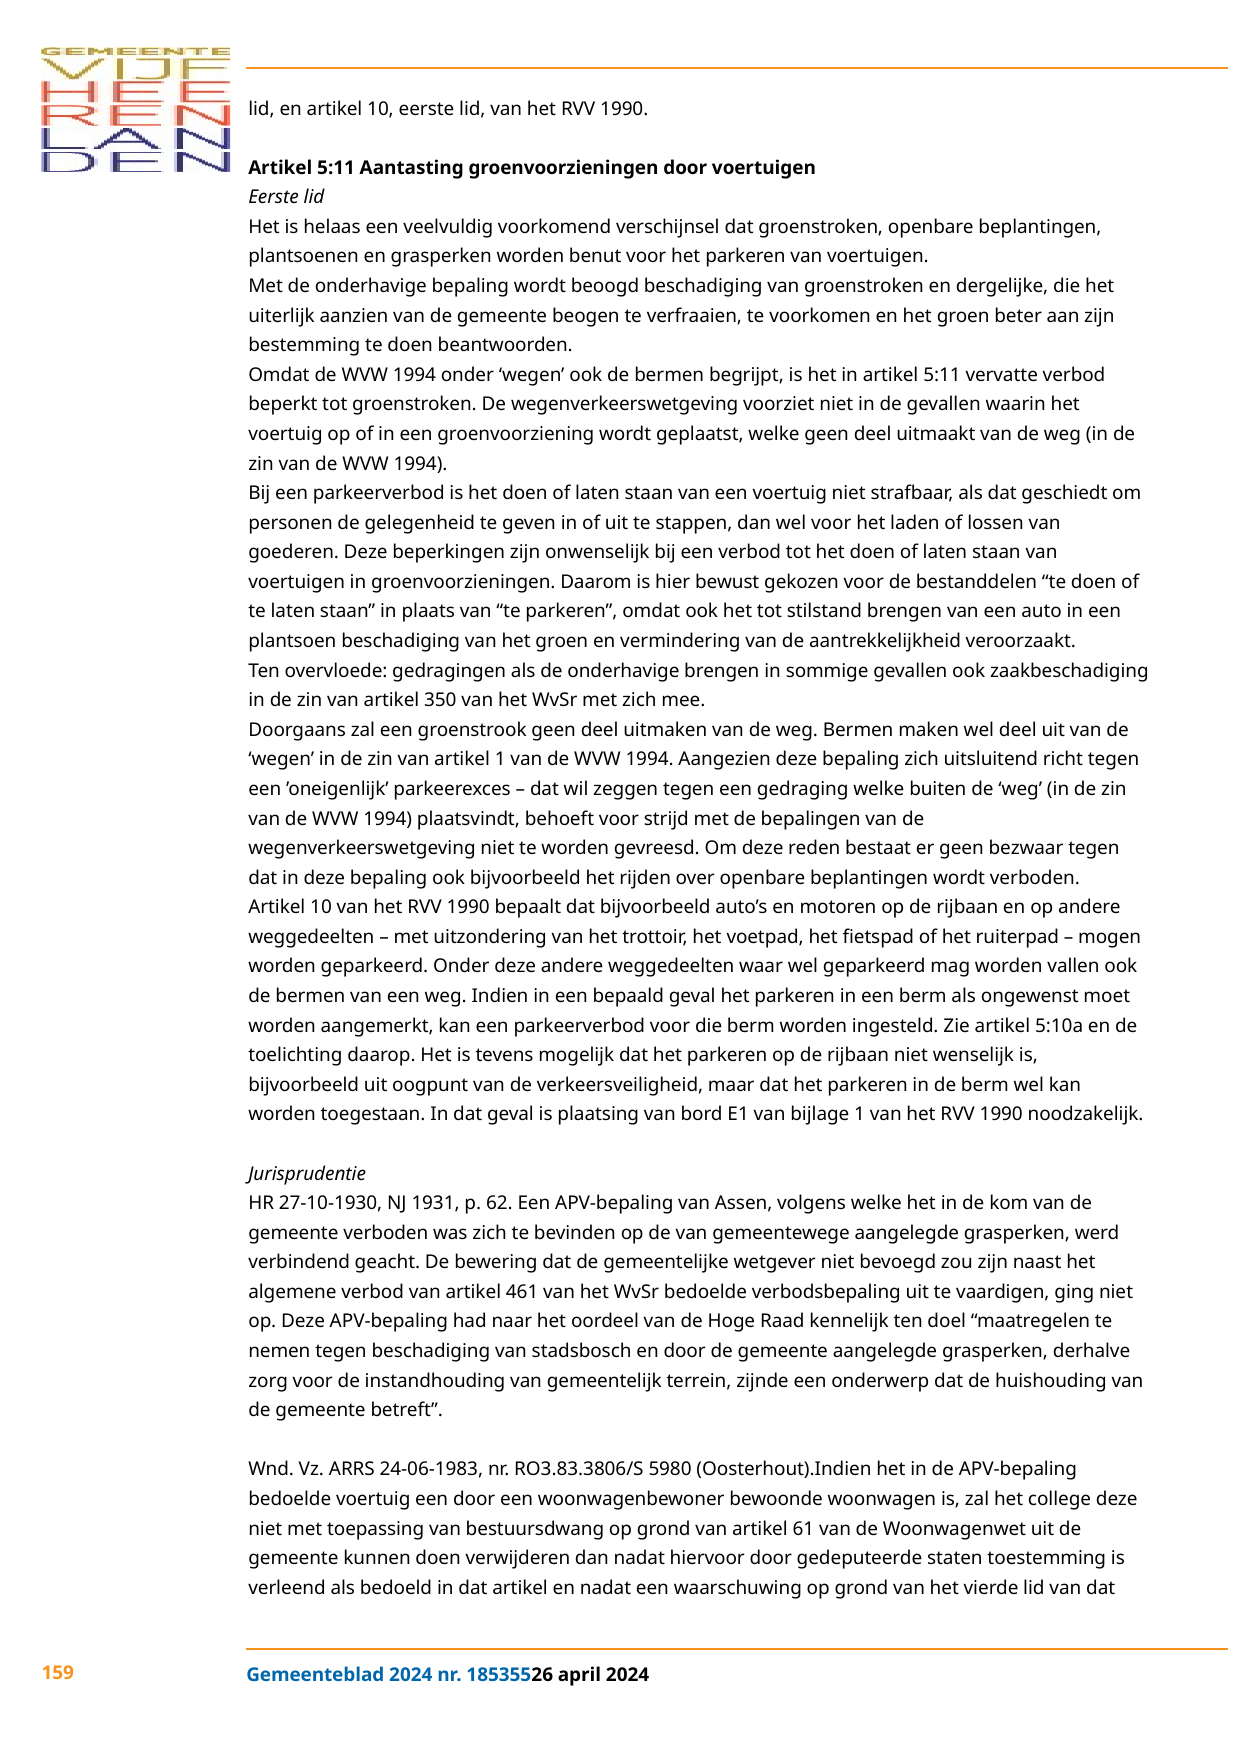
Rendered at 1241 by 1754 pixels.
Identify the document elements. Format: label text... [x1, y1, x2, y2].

text Bij een parkeerverbod is het doen of laten staan van een voertuig niet strafbaar, als dat geschiedt om personen de gelegenheid te geven in of uit te stappen, dan wel voor het laden of lossen van goederen. Deze beperkingen zijn onwenselijk bij een verbod tot het doen of laten staan van voertuigen in groenvoorzieningen. Daarom is hier bewust gekozen voor de bestanddelen “te doen of te laten staan” in plaats van “te parkeren”, omdat ook het tot stilstand brengen van een auto in een plantsoen beschadiging van het groen en vermindering van de aantrekkelijkheid veroorzaakt. [248, 479, 1152, 653]
text Eerste lid [248, 183, 1152, 209]
text Artikel 10 van het RVV 1990 bepaalt dat bijvoorbeeld auto’s en motoren op de rijbaan en op andere weggedeelten – met uitzondering van het trottoir, het voetpad, het fietspad of het ruiterpad – mogen worden geparkeerd. Onder deze andere weggedeelten waar wel geparkeerd mag worden vallen ook de bermen van een weg. Indien in een bepaald geval het parkeren in een berm als ongewenst moet worden aangemerkt, kan een parkeerverbod voor die berm worden ingesteld. Zie artikel 5:10a en de toelichting daarop. Het is tevens mogelijk dat het parkeren op de rijbaan niet wenselijk is, bijvoorbeeld uit oogpunt van de verkeersveiligheid, maar dat het parkeren in de berm wel kan worden toegestaan. In dat geval is plaatsing van bord E1 van bijlage 1 van het RVV 1990 noodzakelijk. [248, 893, 1152, 1126]
text HR 27-10-1930, NJ 1931, p. 62. Een APV-bepaling van Assen, volgens welke het in de kom van de gemeente verboden was zich te bevinden op de van gemeentewege aangelegde grasperken, werd verbindend geacht. De bewering dat de gemeentelijke wetgever niet bevoegd zou zijn naast het algemene verbod van artikel 461 van het WvSr bedoelde verbodsbepaling uit te vaardigen, ging niet op. Deze APV-bepaling had naar het oordeel van de Hoge Raad kennelijk ten doel “maatregelen te nemen tegen beschadiging van stadsbosch en door de gemeente aangelegde grasperken, derhalve zorg voor de instandhouding van gemeentelijk terrein, zijnde een onderwerp dat de huishouding van de gemeente betreft”. [248, 1189, 1152, 1422]
text Omdat de WVW 1994 onder ‘wegen’ ook de bermen begrijpt, is het in artikel 5:11 vervatte verbod beperkt tot groenstroken. De wegenverkeerswetgeving voorziet niet in de gevallen waarin het voertuig op of in een groenvoorziening wordt geplaatst, welke geen deel uitmaakt van de weg (in de zin van de WVW 1994). [248, 361, 1152, 476]
text Wnd. Vz. ARRS 24-06-1983, nr. RO3.83.3806/S 5980 (Oosterhout).Indien het in de APV-bepaling bedoelde voertuig een door een woonwagenbewoner bewoonde woonwagen is, zal het college deze niet met toepassing van bestuursdwang op grond van artikel 61 van de Woonwagenwet uit de gemeente kunnen doen verwijderen dan nadat hiervoor door gedeputeerde staten toestemming is verleend als bedoeld in dat artikel en nadat een waarschuwing op grond van het vierde lid van dat [248, 1456, 1152, 1600]
text Jurisprudentie [248, 1160, 1152, 1186]
text Het is helaas een veelvuldig voorkomend verschijnsel dat groenstroken, openbare beplantingen, plantsoenen en grasperken worden benut voor het parkeren van voertuigen. [248, 213, 1152, 268]
text Doorgaans zal een groenstrook geen deel uitmaken van de weg. Bermen maken wel deel uit van de ‘wegen’ in de zin van artikel 1 van de WVW 1994. Aangezien deze bepaling zich uitsluitend richt tegen een ’oneigenlijk’ parkeerexces – dat wil zeggen tegen een gedraging welke buiten de ‘weg’ (in de zin van de WVW 1994) plaatsvindt, behoeft voor strijd met de bepalingen van de wegenverkeerswetgeving niet te worden gevreesd. Om deze reden bestaat er geen bezwaar tegen dat in deze bepaling ook bijvoorbeeld het rijden over openbare beplantingen wordt verboden. [248, 716, 1152, 890]
text Ten overvloede: gedragingen als de onderhavige brengen in sommige gevallen ook zaakbeschadiging in de zin van artikel 350 van het WvSr met zich mee. [248, 657, 1152, 712]
text Artikel 5:11 Aantasting groenvoorzieningen door voertuigen [248, 154, 1152, 180]
text Met de onderhavige bepaling wordt beoogd beschadiging van groenstroken en dergelijke, die het uiterlijk aanzien van de gemeente beogen te verfraaien, te voorkomen en het groen beter aan zijn bestemming te doen beantwoorden. [248, 272, 1152, 357]
text lid, en artikel 10, eerste lid, van het RVV 1990. [248, 95, 1152, 121]
picture [41, 47, 231, 172]
